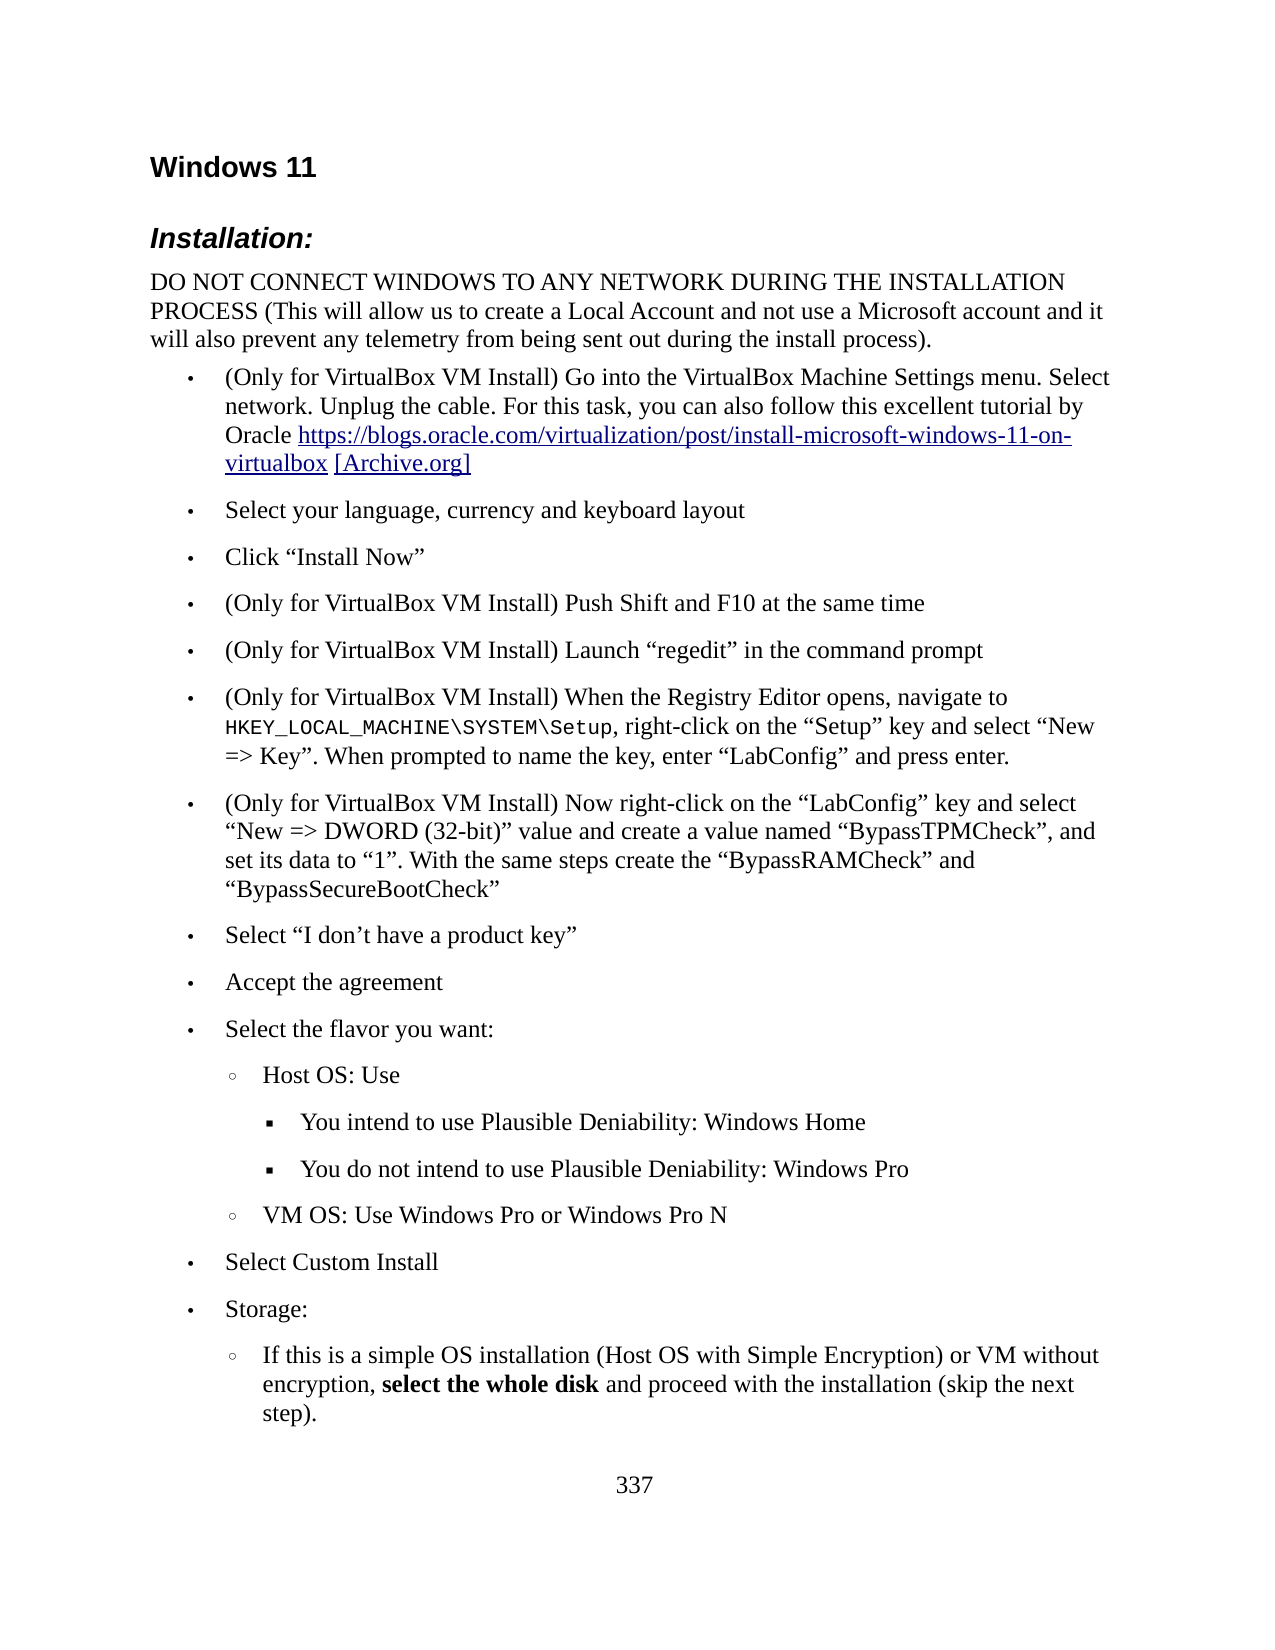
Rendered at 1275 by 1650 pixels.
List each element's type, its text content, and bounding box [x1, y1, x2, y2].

text DO NOT CONNECT WINDOWS TO ANY NETWORK DURING THE INSTALLATION PROCESS (This will allow us to create a Local Account and not use a Microsoft account and it will also prevent any telemetry from being sent out during the install process). [150, 267, 1125, 353]
list Storage: [187, 1294, 1125, 1323]
list Accept the agreement [187, 967, 1125, 996]
list Select the flavor you want: [187, 1014, 1125, 1043]
list You do not intend to use Plausible Deniability: Windows Pro [262, 1154, 1125, 1183]
list Select “I don’t have a product key” [187, 921, 1125, 949]
list (Only for VirtualBox VM Install) Go into the VirtualBox Machine Settings menu. Select network. Unplug the cable. For this task, you can also follow this excellent tutorial by Oracle https://blogs.oracle.com/virtualization/post/install-microsoft-windows-11-on-virtualbox [Archive.org] [187, 362, 1125, 477]
subtitle Installation: [150, 221, 1125, 254]
list VM OS: Use Windows Pro or Windows Pro N [225, 1201, 1125, 1229]
list Click “Install Now” [187, 542, 1125, 571]
list (Only for VirtualBox VM Install) Launch “regedit” in the command prompt [187, 635, 1125, 664]
list (Only for VirtualBox VM Install) When the Registry Editor opens, navigate to HKEY_LOCAL_MACHINE\SYSTEM\Setup, right-click on the “Setup” key and select “New => Key”. When prompted to name the key, enter “LabConfig” and press enter. [187, 682, 1125, 770]
list You intend to use Plausible Deniability: Windows Home [262, 1107, 1125, 1136]
list Host OS: Use [225, 1061, 1125, 1089]
list Select Custom Install [187, 1247, 1125, 1276]
list If this is a simple OS installation (Host OS with Simple Encryption) or VM without encryption, select the whole disk and proceed with the installation (skip the next step). [225, 1341, 1125, 1427]
list (Only for VirtualBox VM Install) Push Shift and F10 at the same time [187, 588, 1125, 617]
subtitle Windows 11 [150, 150, 1125, 183]
list Select your language, currency and keyboard layout [187, 495, 1125, 524]
list (Only for VirtualBox VM Install) Now right-click on the “LabConfig” key and select “New => DWORD (32-bit)” value and create a value named “BypassTPMCheck”, and set its data to “1”. With the same steps create the “BypassRAMCheck” and “BypassSecureBootCheck” [187, 788, 1125, 903]
